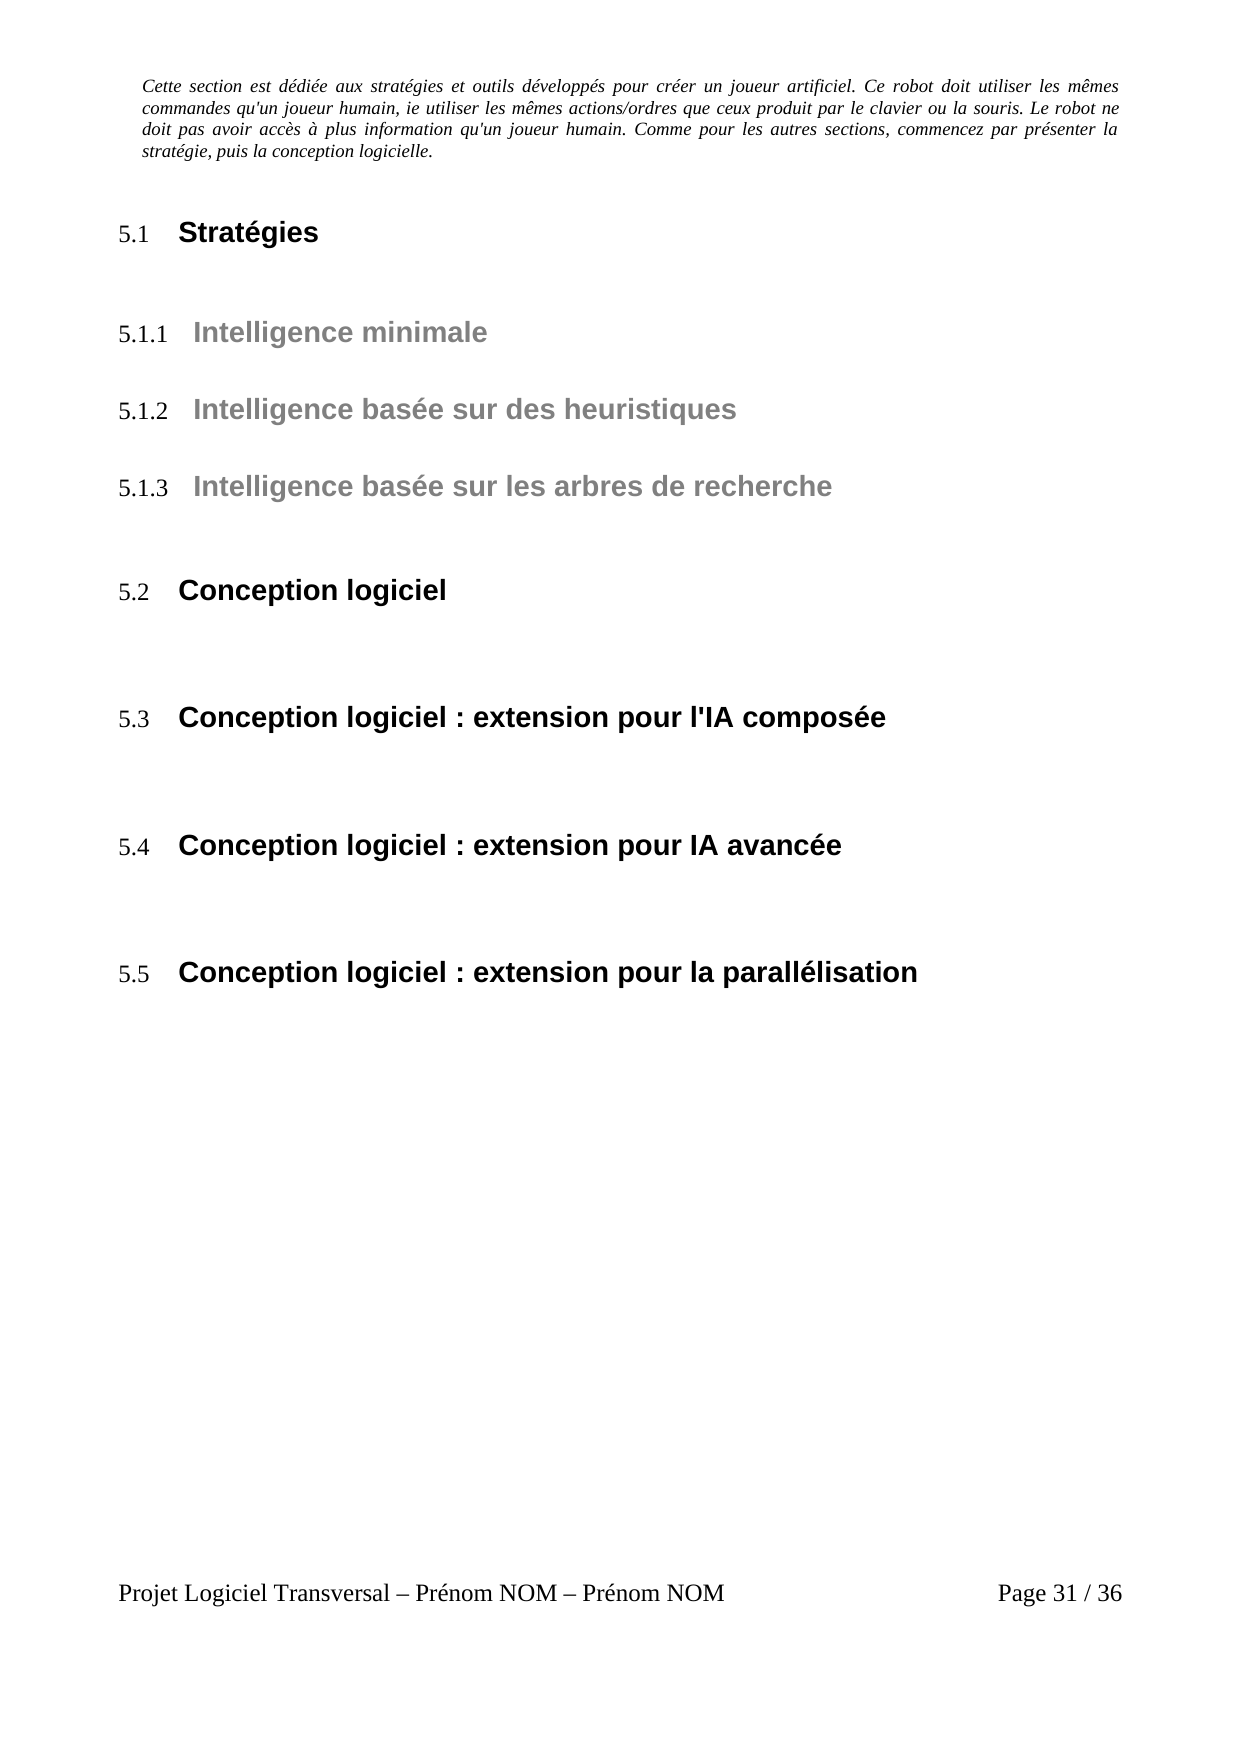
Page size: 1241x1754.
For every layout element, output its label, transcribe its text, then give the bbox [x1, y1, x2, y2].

list Stratégies [118, 215, 1122, 248]
list Conception logiciel : extension pour IA avancée [118, 827, 1122, 861]
text Cette section est dédiée aux stratégies et outils développés pour créer un joueur artificiel. Ce robot doit utiliser les mêmes commandes qu'un joueur humain, ie utiliser les mêmes actions/ordres que ceux produit par le clavier ou la souris. Le robot ne doit pas avoir accès à plus information qu'un joueur humain. Comme pour les autres sections, commencez par présenter la stratégie, puis la conception logicielle. [142, 75, 1122, 161]
list Conception logiciel [118, 573, 1122, 606]
list Intelligence minimale [118, 316, 1122, 349]
list Conception logiciel : extension pour l'IA composée [118, 700, 1122, 734]
list Conception logiciel : extension pour la parallélisation [118, 955, 1122, 988]
list Intelligence basée sur les arbres de recherche [118, 469, 1122, 503]
list Intelligence basée sur des heuristiques [118, 392, 1122, 426]
